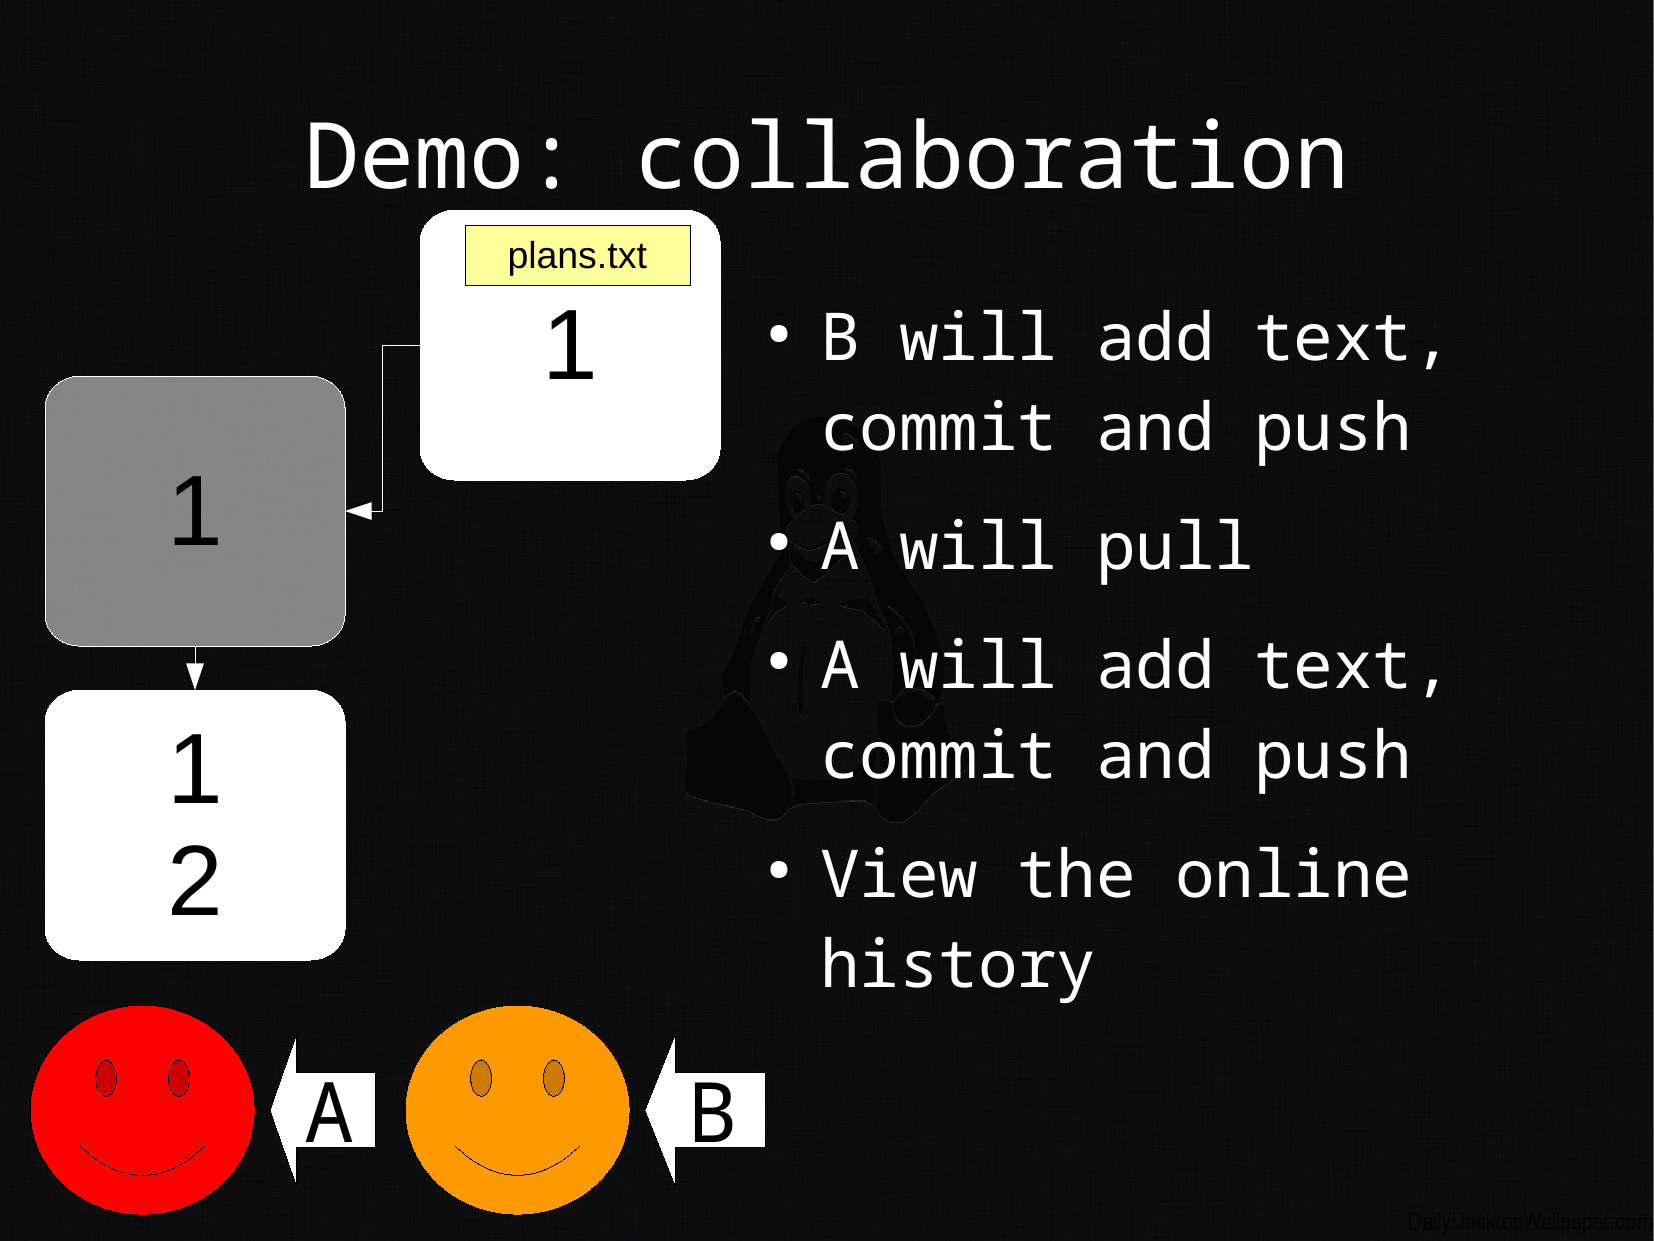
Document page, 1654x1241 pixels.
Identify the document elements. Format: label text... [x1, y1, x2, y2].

text_box A [270, 1035, 376, 1186]
list B will add text, commit and push A will pull A will add text, commit and push View the online history [750, 290, 1606, 1010]
picture [0, 0, 1654, 1241]
text_box [405, 1005, 631, 1216]
text_box 1 2 [45, 690, 346, 961]
text_box B [644, 1035, 766, 1186]
text_box 1 [420, 210, 721, 481]
text_box plans.txt [465, 225, 691, 286]
text_box 1 [45, 376, 346, 647]
title Demo: collaboration [82, 49, 1571, 257]
text_box [30, 1005, 256, 1216]
